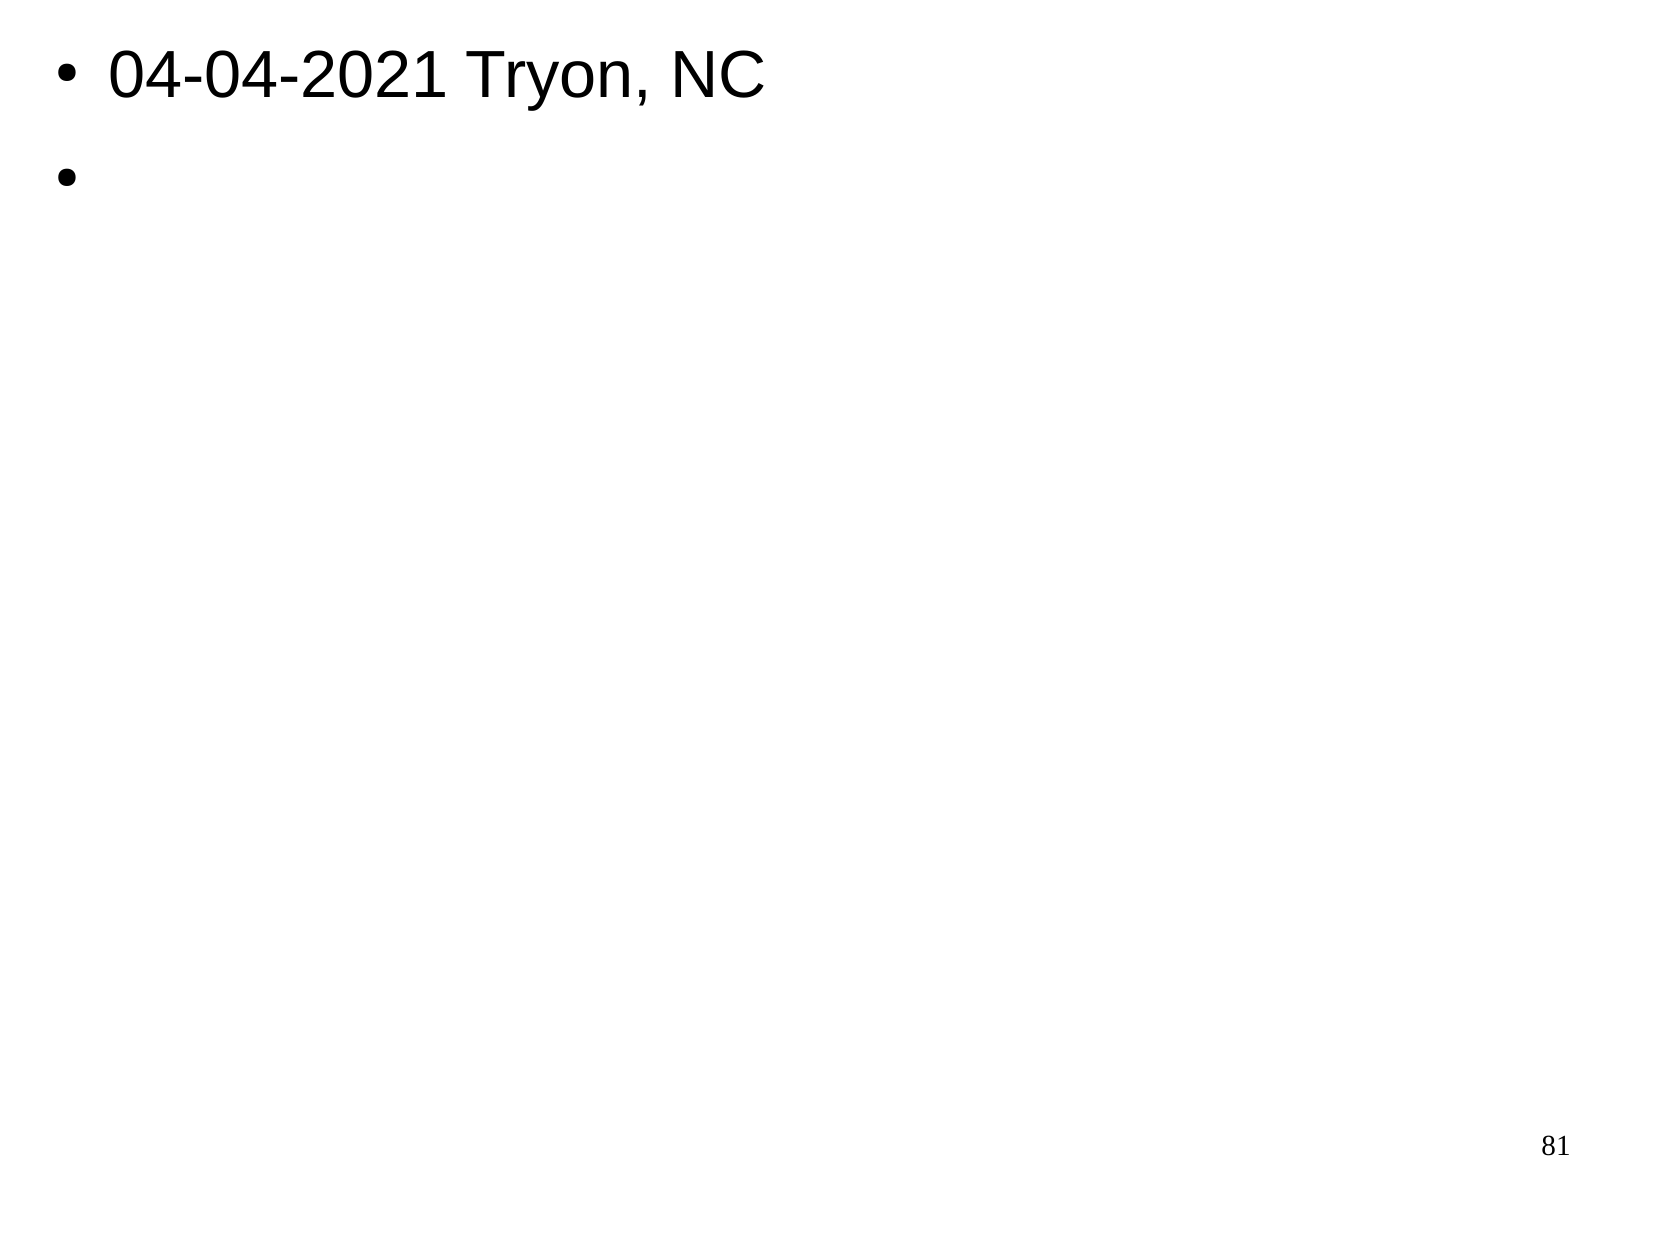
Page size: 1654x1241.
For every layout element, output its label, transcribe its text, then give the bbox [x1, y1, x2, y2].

list 04-04-2021 Tryon, NC [37, 37, 1613, 1238]
